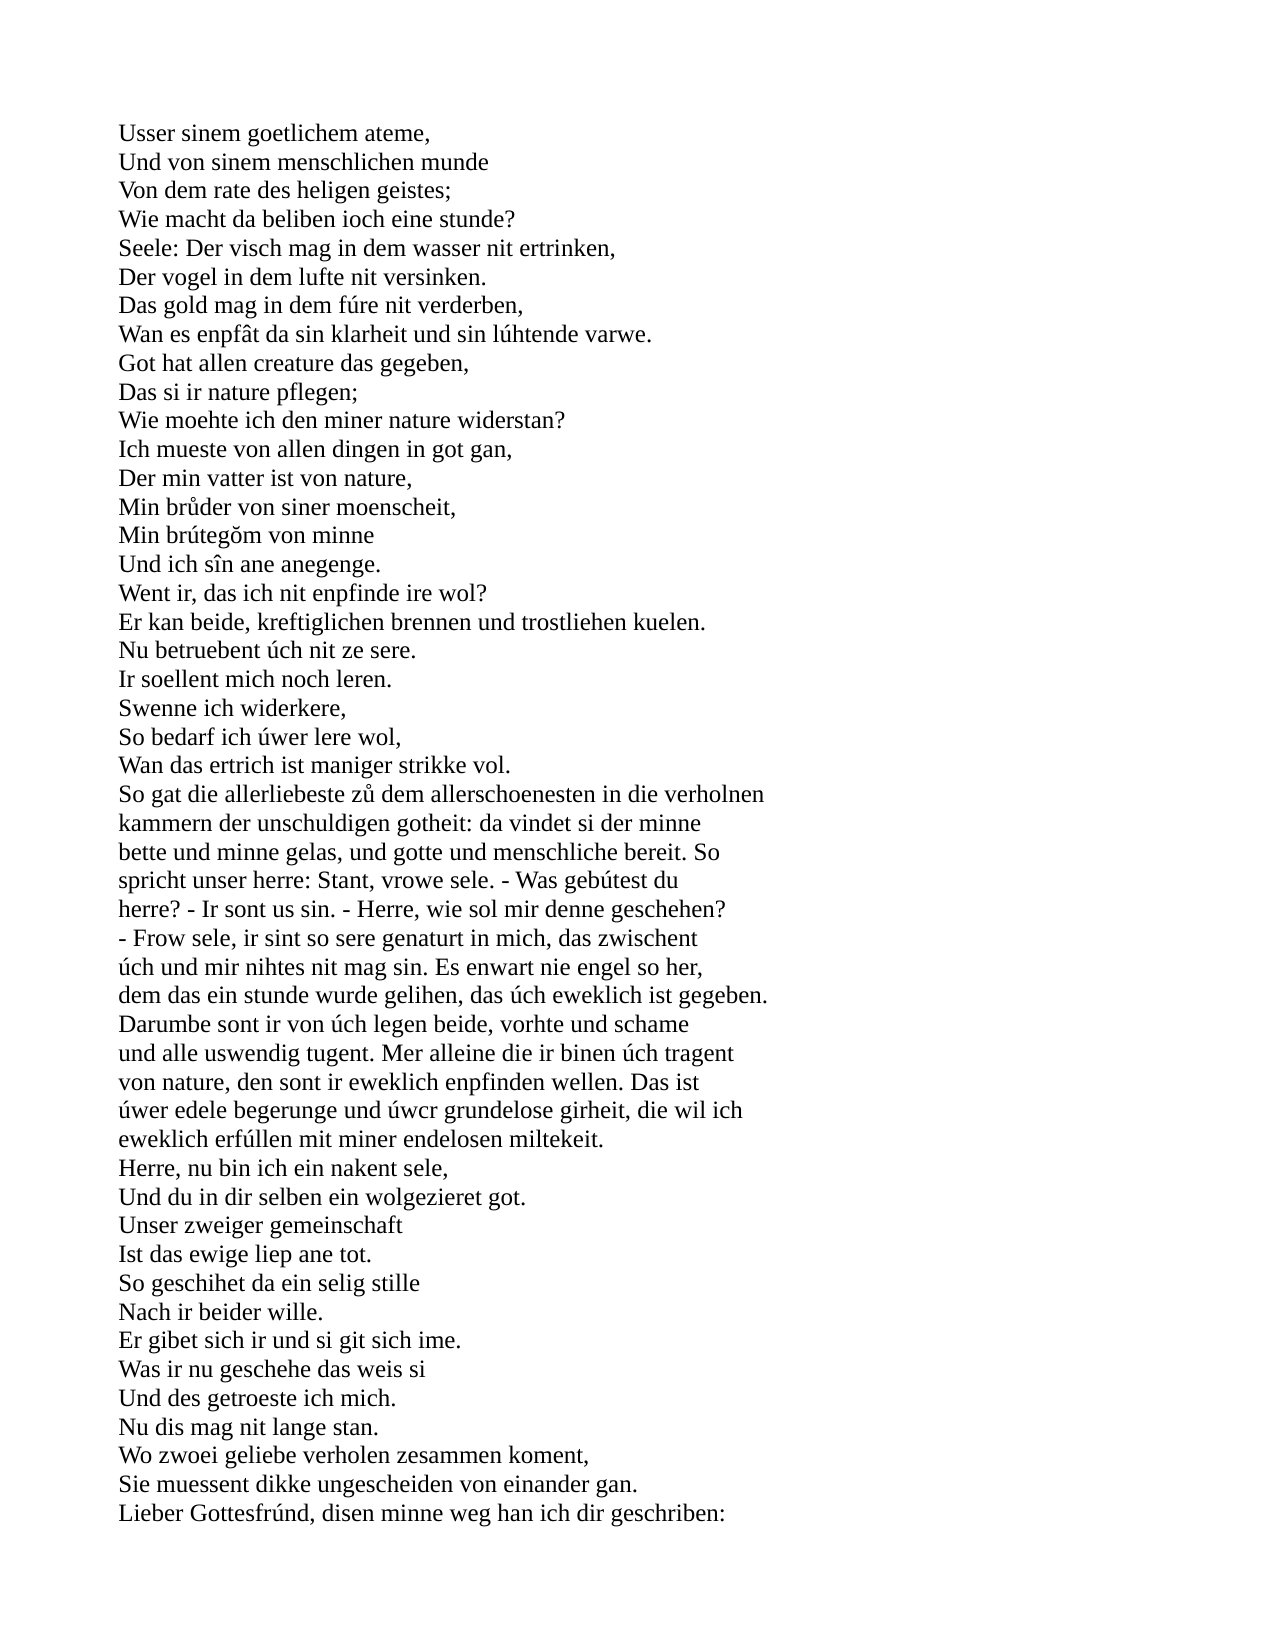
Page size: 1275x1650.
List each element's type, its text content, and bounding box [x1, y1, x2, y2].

text So bedarf ich úwer lere wol, [118, 722, 1157, 751]
text Herre, nu bin ich ein nakent sele, [118, 1153, 1157, 1182]
text Und du in dir selben ein wolgezieret got. [118, 1182, 1157, 1211]
text Er kan beide, kreftiglichen brennen und trostliehen kuelen. [118, 607, 1157, 636]
text Wie macht da beliben ioch eine stunde? [118, 204, 1157, 233]
text Von dem rate des heligen geistes; [118, 176, 1157, 204]
text Ist das ewige liep ane tot. [118, 1239, 1157, 1268]
text Min brútegŏm von minne [118, 521, 1157, 549]
text Wan es enpfât da sin klarheit und sin lúhtende varwe. [118, 319, 1157, 348]
text So geschihet da ein selig stille [118, 1268, 1157, 1297]
text spricht unser herre: Stant, vrowe sele. - Was gebútest du [118, 866, 1157, 894]
text Der vogel in dem lufte nit versinken. [118, 262, 1157, 291]
text Min brůder von siner moenscheit, [118, 492, 1157, 521]
text Wan das ertrich ist maniger strikke vol. [118, 751, 1157, 779]
text Nu betruebent úch nit ze sere. [118, 636, 1157, 664]
text eweklich erfúllen mit miner endelosen miltekeit. [118, 1124, 1157, 1153]
text Und des getroeste ich mich. [118, 1383, 1157, 1412]
text kammern der unschuldigen gotheit: da vindet si der minne [118, 808, 1157, 837]
text bette und minne gelas, und gotte und menschliche bereit. So [118, 837, 1157, 866]
text Wie moehte ich den miner nature widerstan? [118, 406, 1157, 434]
text So gat die allerliebeste zů dem allerschoenesten in die verholnen [118, 779, 1157, 808]
text Got hat allen creature das gegeben, [118, 348, 1157, 377]
text und alle uswendig tugent. Mer alleine die ir binen úch tragent [118, 1038, 1157, 1067]
text Lieber Gottesfrúnd, disen minne weg han ich dir geschriben: [118, 1498, 1157, 1527]
text Was ir nu geschehe das weis si [118, 1354, 1157, 1383]
text Went ir, das ich nit enpfinde ire wol? [118, 578, 1157, 607]
text Nach ir beider wille. [118, 1297, 1157, 1326]
text Das gold mag in dem fúre nit verderben, [118, 291, 1157, 319]
text Unser zweiger gemeinschaft [118, 1211, 1157, 1239]
text Ich mueste von allen dingen in got gan, [118, 434, 1157, 463]
text Und ich sîn ane anegenge. [118, 549, 1157, 578]
text Usser sinem goetlichem ateme, [118, 118, 1157, 147]
text herre? - Ir sont us sin. - Herre, wie sol mir denne geschehen? [118, 894, 1157, 923]
text Seele: Der visch mag in dem wasser nit ertrinken, [118, 233, 1157, 262]
text Er gibet sich ir und si git sich ime. [118, 1326, 1157, 1354]
text - Frow sele, ir sint so sere genaturt in mich, das zwischent [118, 923, 1157, 952]
text Das si ir nature pflegen; [118, 377, 1157, 406]
text úch und mir nihtes nit mag sin. Es enwart nie engel so her, [118, 952, 1157, 981]
text Und von sinem menschlichen munde [118, 147, 1157, 176]
text Darumbe sont ir von úch legen beide, vorhte und schame [118, 1009, 1157, 1038]
text Swenne ich widerkere, [118, 693, 1157, 722]
text von nature, den sont ir eweklich enpfinden wellen. Das ist [118, 1067, 1157, 1096]
text Ir soellent mich noch leren. [118, 664, 1157, 693]
text úwer edele begerunge und úwcr grundelose girheit, die wil ich [118, 1096, 1157, 1124]
text Wo zwoei geliebe verholen zesammen koment, [118, 1441, 1157, 1469]
text Der min vatter ist von nature, [118, 463, 1157, 492]
text Sie muessent dikke ungescheiden von einander gan. [118, 1469, 1157, 1498]
text dem das ein stunde wurde gelihen, das úch eweklich ist gegeben. [118, 981, 1157, 1009]
text Nu dis mag nit lange stan. [118, 1412, 1157, 1441]
